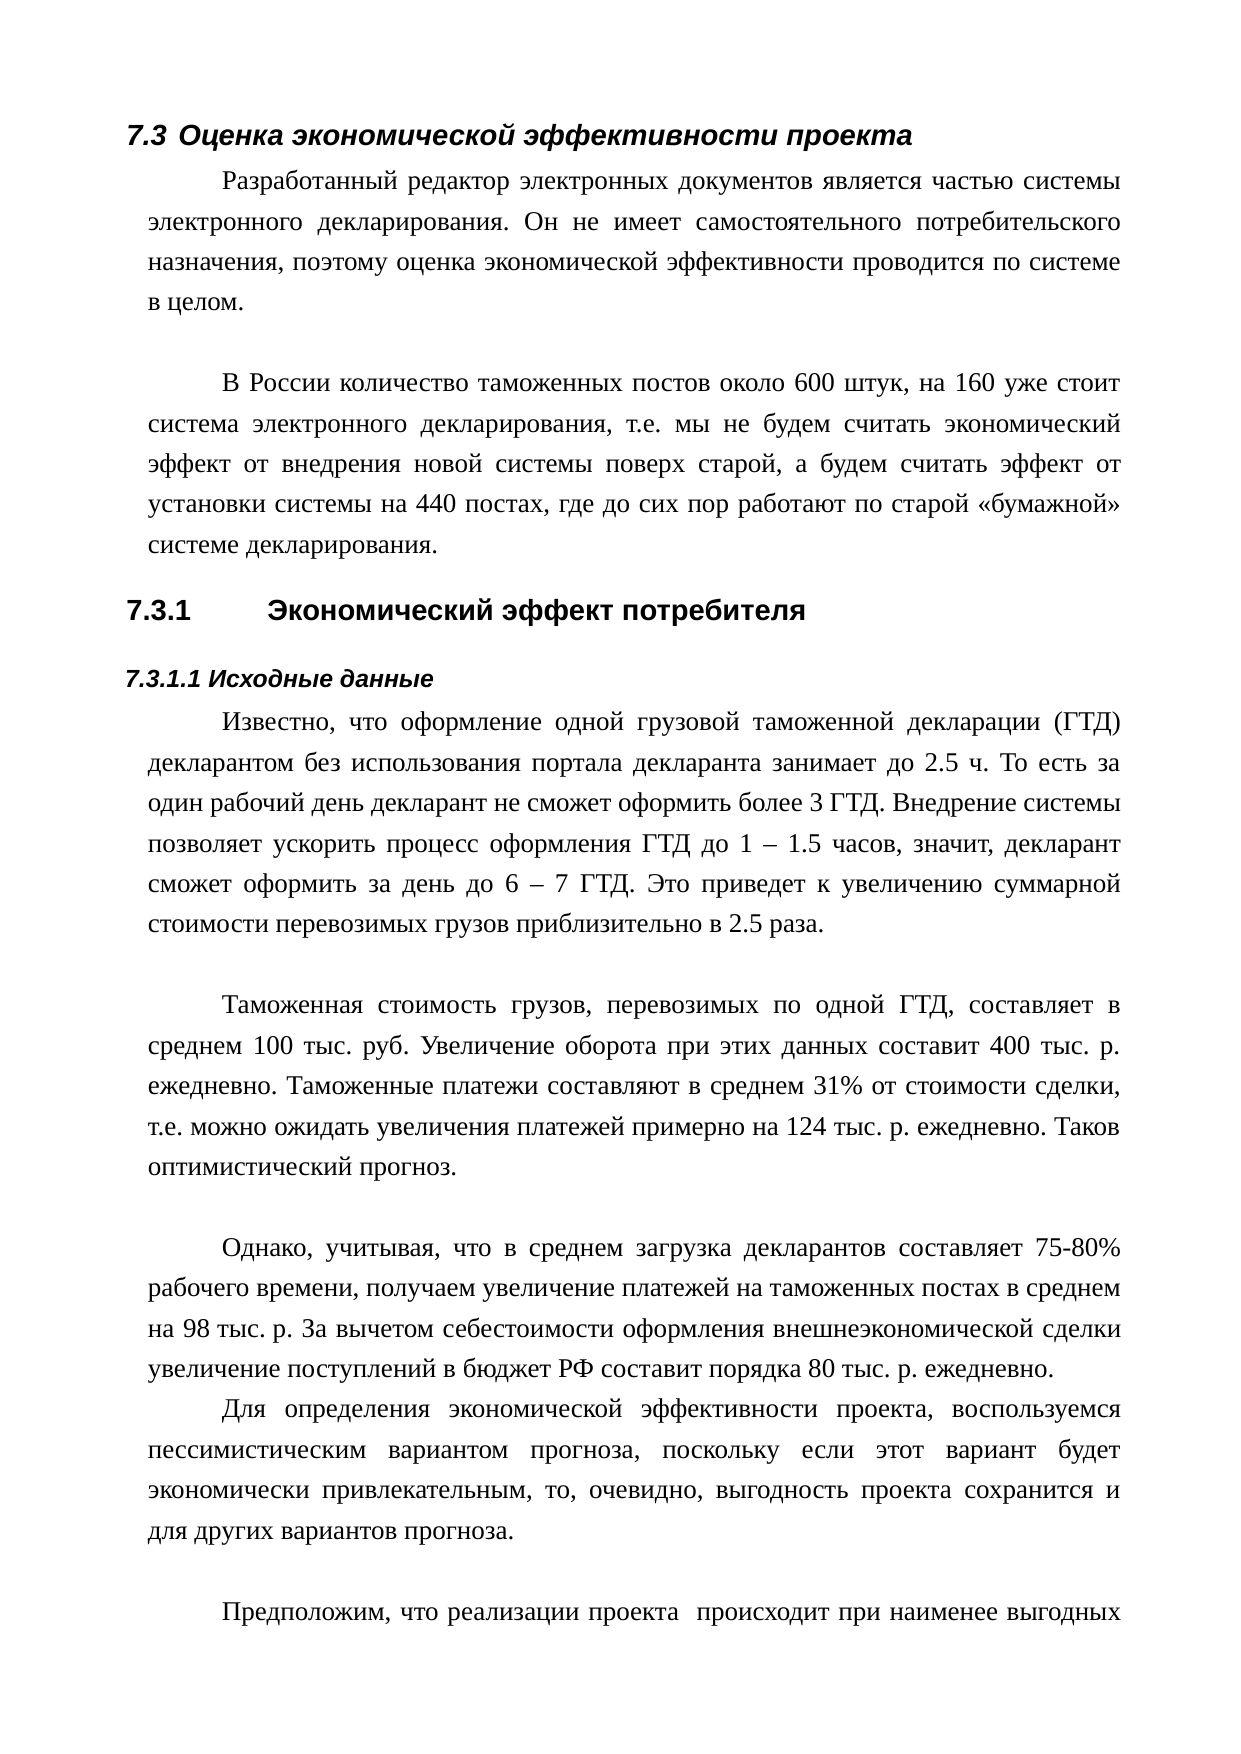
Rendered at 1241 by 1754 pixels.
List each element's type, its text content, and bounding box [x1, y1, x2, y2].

subtitle Экономический эффект потребителя [118, 593, 1122, 627]
text Таможенная стоимость грузов, перевозимых по одной ГТД, составляет в среднем 100 тыс. руб. Увеличение оборота при этих данных составит 400 тыс. р. ежедневно. Таможенные платежи составляют в среднем 31% от стоимости сделки, т.е. можно ожидать увеличения платежей примерно на 124 тыс. р. ежедневно. Таков оптимистический прогноз. [148, 988, 1122, 1181]
text Для определения экономической эффективности проекта, воспользуемся пессимистическим вариантом прогноза, поскольку если этот вариант будет экономически привлекательным, то, очевидно, выгодность проекта сохранится и для других вариантов прогноза. [148, 1392, 1122, 1545]
text Предположим, что реализации проекта происходит при наименее выгодных [148, 1594, 1122, 1626]
text Разработанный редактор электронных документов является частью системы электронного декларирования. Он не имеет самостоятельного потребительского назначения, поэтому оценка экономической эффективности проводится по системе в целом. [148, 164, 1122, 317]
subtitle Оценка экономической эффективности проекта [118, 118, 1122, 152]
text В России количество таможенных постов около 600 штук, на 160 уже стоит система электронного декларирования, т.е. мы не будем считать экономический эффект от внедрения новой системы поверх старой, а будем считать эффект от установки системы на 440 постах, где до сих пор работают по старой «бумажной» системе декларирования. [148, 366, 1122, 559]
text Известно, что оформление одной грузовой таможенной декларации (ГТД) декларантом без использования портала декларанта занимает до 2.5 ч. То есть за один рабочий день декларант не сможет оформить более 3 ГТД. Внедрение системы позволяет ускорить процесс оформления ГТД до 1 – 1.5 часов, значит, декларант сможет оформить за день до 6 – 7 ГТД. Это приведет к увеличению суммарной стоимости перевозимых грузов приблизительно в 2.5 раза. [148, 705, 1122, 939]
text Однако, учитывая, что в среднем загрузка декларантов составляет 75-80% рабочего времени, получаем увеличение платежей на таможенных постах в среднем на 98 тыс. р. За вычетом себестоимости оформления внешнеэкономической сделки увеличение поступлений в бюджет РФ составит порядка 80 тыс. р. ежедневно. [148, 1231, 1122, 1383]
subtitle Исходные данные [118, 664, 1122, 693]
